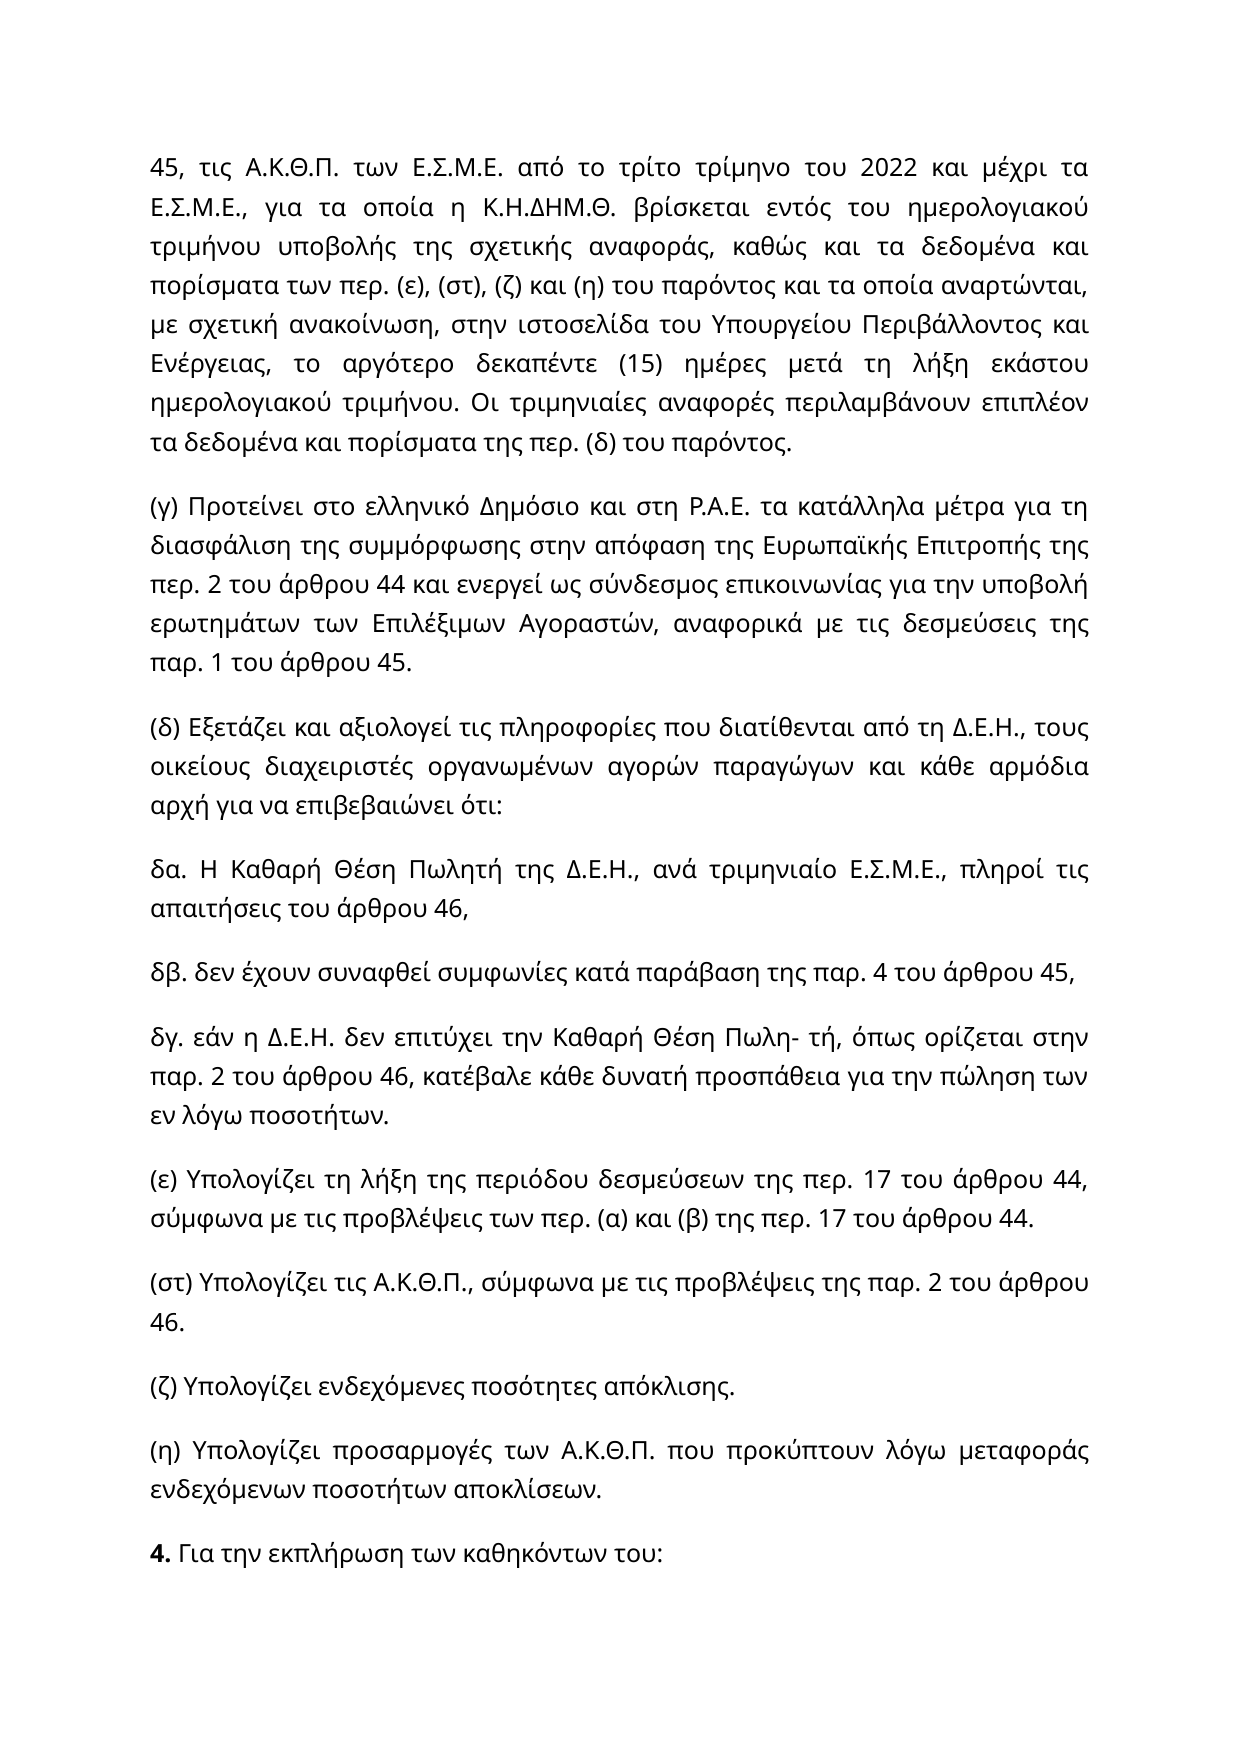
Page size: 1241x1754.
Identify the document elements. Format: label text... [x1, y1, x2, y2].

text δα. Η Καθαρή Θέση Πωλητή της Δ.Ε.Η., ανά τριμηνιαίο Ε.Σ.Μ.Ε., πληροί τις απαιτήσεις του άρθρου 46, [150, 852, 1090, 925]
text (ε) Υπολογίζει τη λήξη της περιόδου δεσμεύσεων της περ. 17 του άρθρου 44, σύμφωνα με τις προβλέψεις των περ. (α) και (β) της περ. 17 του άρθρου 44. [150, 1162, 1090, 1235]
text (δ) Εξετάζει και αξιολογεί τις πληροφορίες που διατίθενται από τη Δ.Ε.Η., τους οικείους διαχειριστές οργανωμένων αγορών παραγώγων και κάθε αρμόδια αρχή για να επιβεβαιώνει ότι: [150, 709, 1090, 822]
text δγ. εάν η Δ.Ε.Η. δεν επιτύχει την Καθαρή Θέση Πωλη- τή, όπως ορίζεται στην παρ. 2 του άρθρου 46, κατέβαλε κάθε δυνατή προσπάθεια για την πώληση των εν λόγω ποσοτήτων. [150, 1019, 1090, 1132]
text 4. Για την εκπλήρωση των καθηκόντων του: [150, 1536, 1090, 1570]
text 45, τις Α.Κ.Θ.Π. των Ε.Σ.Μ.Ε. από το τρίτο τρίμηνο του 2022 και μέχρι τα Ε.Σ.Μ.Ε., για τα οποία η Κ.Η.ΔΗΜ.Θ. βρίσκεται εντός του ημερολογιακού τριμήνου υποβολής της σχετικής αναφοράς, καθώς και τα δεδομένα και πορίσματα των περ. (ε), (στ), (ζ) και (η) του παρόντος και τα οποία αναρτώνται, με σχετική ανακοίνωση, στην ιστοσελίδα του Υπουργείου Περιβάλλοντος και Ενέργειας, το αργότερο δεκαπέντε (15) ημέρες μετά τη λήξη εκάστου ημερολογιακού τριμήνου. Οι τριμηνιαίες αναφορές περιλαμβάνουν επιπλέον τα δεδομένα και πορίσματα της περ. (δ) του παρόντος. [150, 150, 1090, 458]
text (η) Υπολογίζει προσαρμογές των Α.Κ.Θ.Π. που προκύπτουν λόγω μεταφοράς ενδεχόμενων ποσοτήτων αποκλίσεων. [150, 1432, 1090, 1506]
text δβ. δεν έχουν συναφθεί συμφωνίες κατά παράβαση της παρ. 4 του άρθρου 45, [150, 955, 1090, 989]
text (ζ) Υπολογίζει ενδεχόμενες ποσότητες απόκλισης. [150, 1368, 1090, 1402]
text (στ) Υπολογίζει τις Α.Κ.Θ.Π., σύμφωνα με τις προβλέψεις της παρ. 2 του άρθρου 46. [150, 1265, 1090, 1338]
text (γ) Προτείνει στο ελληνικό Δημόσιο και στη Ρ.Α.Ε. τα κατάλληλα μέτρα για τη διασφάλιση της συμμόρφωσης στην απόφαση της Ευρωπαϊκής Επιτροπής της περ. 2 του άρθρου 44 και ενεργεί ως σύνδεσμος επικοινωνίας για την υποβολή ερωτημάτων των Επιλέξιμων Αγοραστών, αναφορικά με τις δεσμεύσεις της παρ. 1 του άρθρου 45. [150, 488, 1090, 679]
